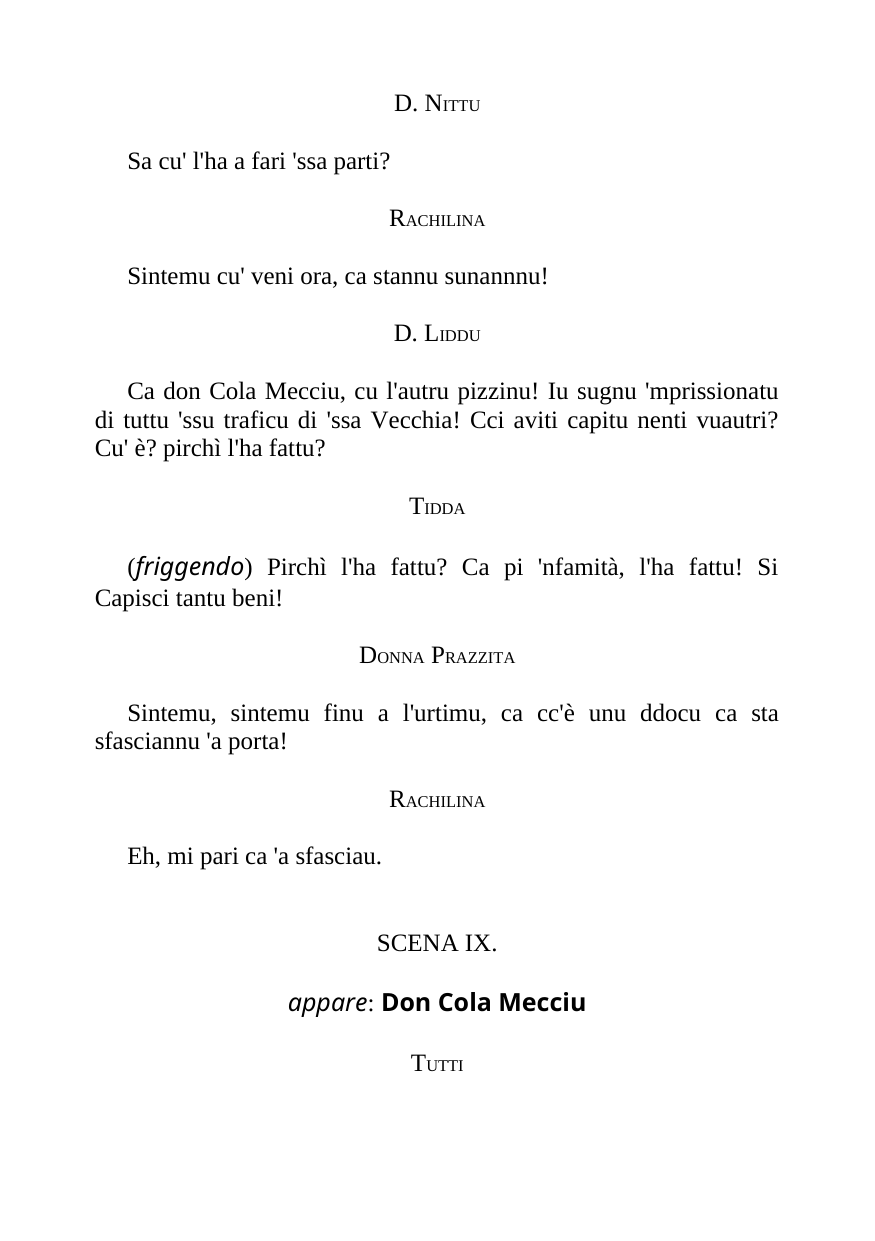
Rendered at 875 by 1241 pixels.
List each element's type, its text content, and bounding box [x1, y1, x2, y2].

text SCENA IX. [94, 928, 779, 956]
text Donna Prazzita [94, 640, 779, 669]
text Rachilina [94, 784, 779, 813]
text Tidda [94, 491, 779, 520]
text (friggendo) Pirchì l'ha fattu? Ca pi 'nfamità, l'ha fattu! Si Capisci tantu beni! [94, 548, 779, 611]
text Eh, mi pari ca 'a sfasciau. [94, 841, 779, 870]
text appare: Don Cola Mecciu [94, 985, 779, 1019]
text Sintemu, sintemu finu a l'urtimu, ca cc'è unu ddocu ca sta sfasciannu 'a porta! [94, 698, 779, 755]
text Ca don Cola Mecciu, cu l'autru pizzinu! Iu sugnu 'mprissionatu di tuttu 'ssu traficu di 'ssa Vecchia! Cci aviti capitu nenti vuautri? Cu' è? pirchì l'ha fattu? [94, 376, 779, 462]
text Sa cu' l'ha a fari 'ssa parti? [94, 146, 779, 175]
text Sintemu cu' veni ora, ca stannu sunannnu! [94, 261, 779, 290]
text D. Nittu [94, 88, 779, 117]
text D. Liddu [94, 318, 779, 347]
text Tutti [94, 1048, 779, 1077]
text Rachilina [94, 203, 779, 232]
